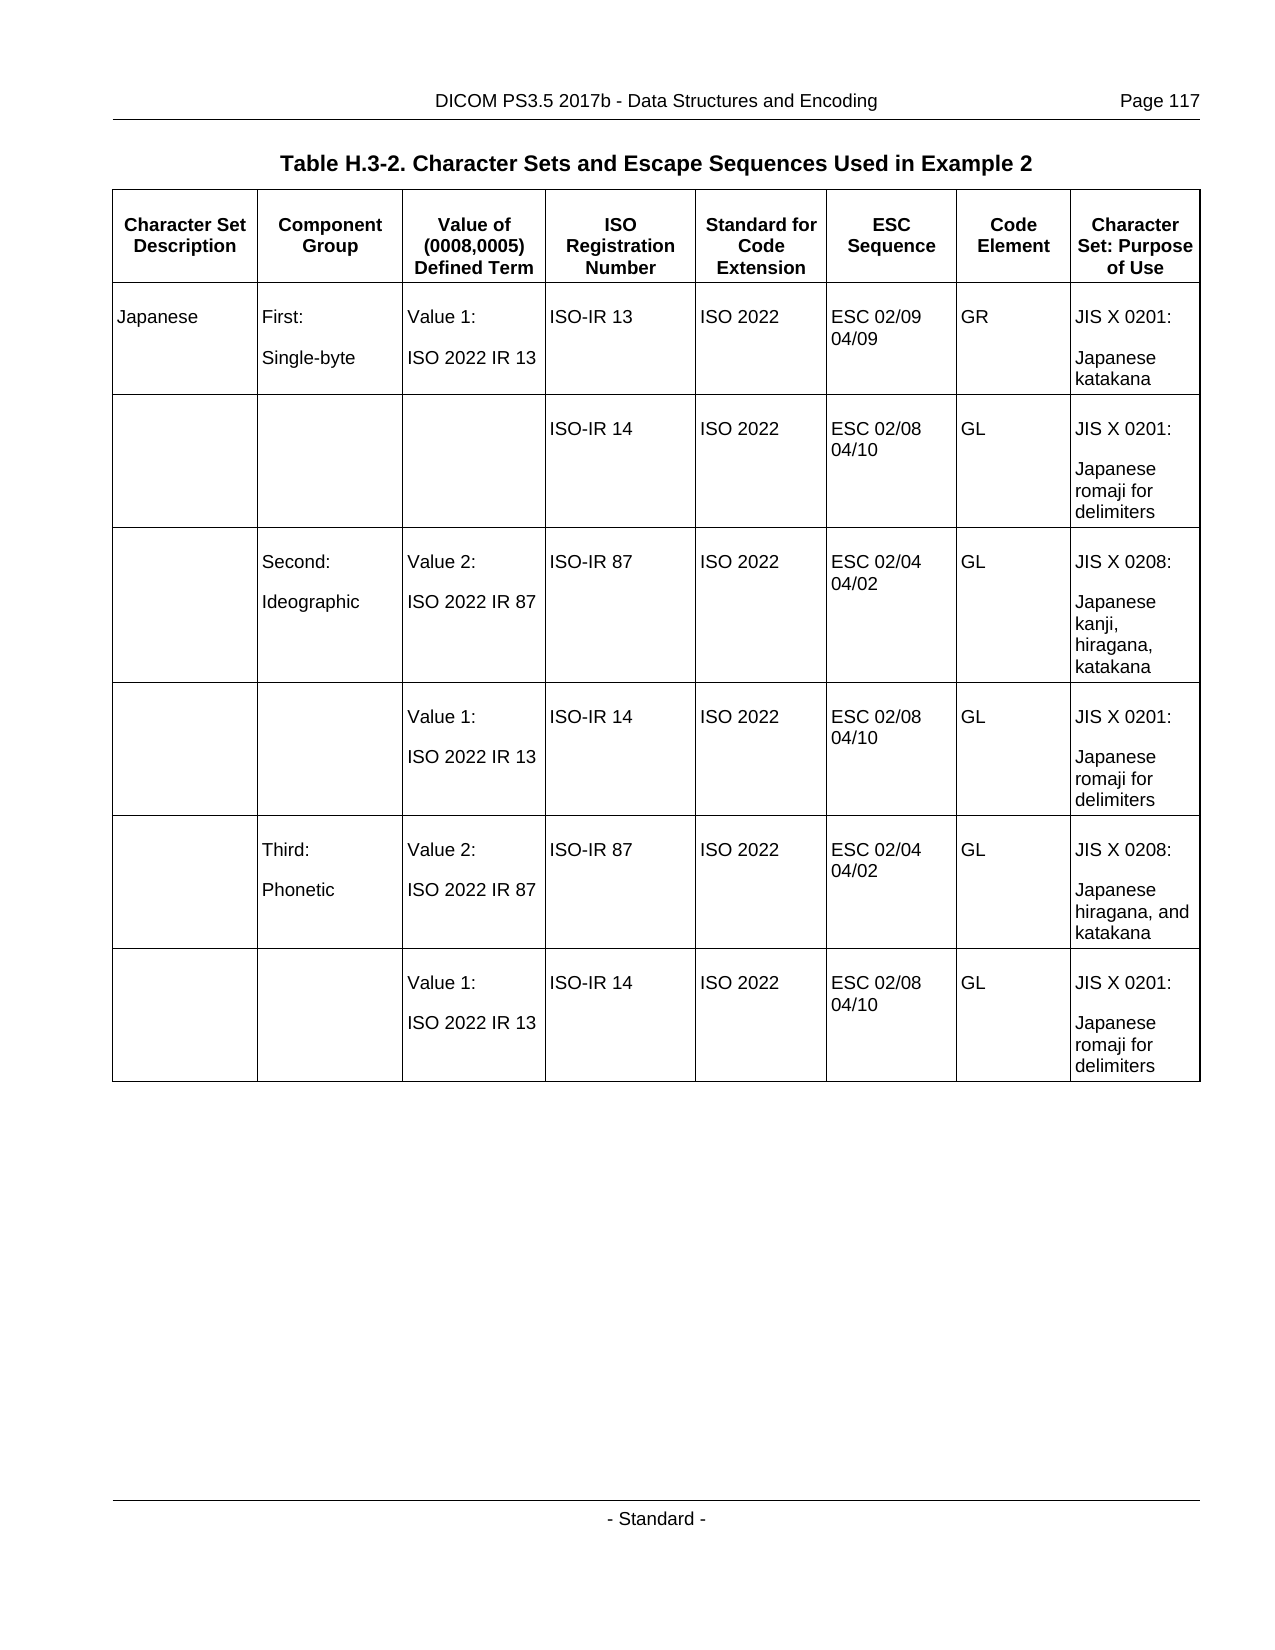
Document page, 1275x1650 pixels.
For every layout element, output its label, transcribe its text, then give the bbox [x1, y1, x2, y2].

table_cell [258, 395, 402, 527]
table_cell Value 1: ISO 2022 IR 13 [403, 949, 545, 1081]
table_cell ISO 2022 [696, 683, 826, 815]
table_cell First: Single-byte [258, 283, 402, 394]
table_cell Third: Phonetic [258, 816, 402, 948]
table_cell ISO-IR 14 [546, 395, 695, 527]
table_header ESC Sequence [827, 190, 956, 282]
table_cell [113, 816, 257, 948]
table_cell [113, 395, 257, 527]
table_cell JIS X 0201: Japanese romaji for delimiters [1071, 683, 1199, 815]
table_cell ISO-IR 87 [546, 816, 695, 948]
table_cell ESC 02/08 04/10 [827, 683, 956, 815]
table_cell [113, 683, 257, 815]
table_cell Value 2: ISO 2022 IR 87 [403, 816, 545, 948]
table_cell ISO-IR 14 [546, 949, 695, 1081]
table_header Character Set: Purpose of Use [1071, 190, 1199, 282]
table_cell Value 1: ISO 2022 IR 13 [403, 283, 545, 394]
table_cell GL [957, 816, 1070, 948]
table_cell [113, 528, 257, 682]
table_cell JIS X 0201: Japanese romaji for delimiters [1071, 395, 1199, 527]
table_header Code Element [957, 190, 1070, 282]
table_cell ISO-IR 87 [546, 528, 695, 682]
table_cell ESC 02/04 04/02 [827, 528, 956, 682]
table_cell Value 1: ISO 2022 IR 13 [403, 683, 545, 815]
table_cell Value 2: ISO 2022 IR 87 [403, 528, 545, 682]
table_cell GR [957, 283, 1070, 394]
table_header ISO Registration Number [546, 190, 695, 282]
table_cell [258, 949, 402, 1081]
table_cell JIS X 0201: Japanese romaji for delimiters [1071, 949, 1199, 1081]
table_cell GL [957, 683, 1070, 815]
table_cell GL [957, 949, 1070, 1081]
table_cell ISO-IR 13 [546, 283, 695, 394]
table_cell ESC 02/08 04/10 [827, 949, 956, 1081]
table_header Value of (0008,0005) Defined Term [403, 190, 545, 282]
table_cell [113, 949, 257, 1081]
table_header Component Group [258, 190, 402, 282]
table_header Character Set Description [113, 190, 257, 282]
table_cell ISO 2022 [696, 949, 826, 1081]
table_cell ISO 2022 [696, 283, 826, 394]
table_cell JIS X 0201: Japanese katakana [1071, 283, 1199, 394]
table_cell ISO-IR 14 [546, 683, 695, 815]
table_cell JIS X 0208: Japanese hiragana, and katakana [1071, 816, 1199, 948]
table_cell Japanese [113, 283, 257, 394]
table_cell ESC 02/08 04/10 [827, 395, 956, 527]
table_cell ISO 2022 [696, 395, 826, 527]
table_cell ISO 2022 [696, 816, 826, 948]
table_cell Second: Ideographic [258, 528, 402, 682]
text Table H.3-2. Character Sets and Escape Sequences Used in Example 2 [112, 150, 1200, 176]
table_cell ESC 02/04 04/02 [827, 816, 956, 948]
table_cell [403, 395, 545, 527]
table_cell ESC 02/09 04/09 [827, 283, 956, 394]
table_header Standard for Code Extension [696, 190, 826, 282]
table_cell JIS X 0208: Japanese kanji, hiragana, katakana [1071, 528, 1199, 682]
table_cell ISO 2022 [696, 528, 826, 682]
table_cell GL [957, 395, 1070, 527]
table_cell GL [957, 528, 1070, 682]
table_cell [258, 683, 402, 815]
